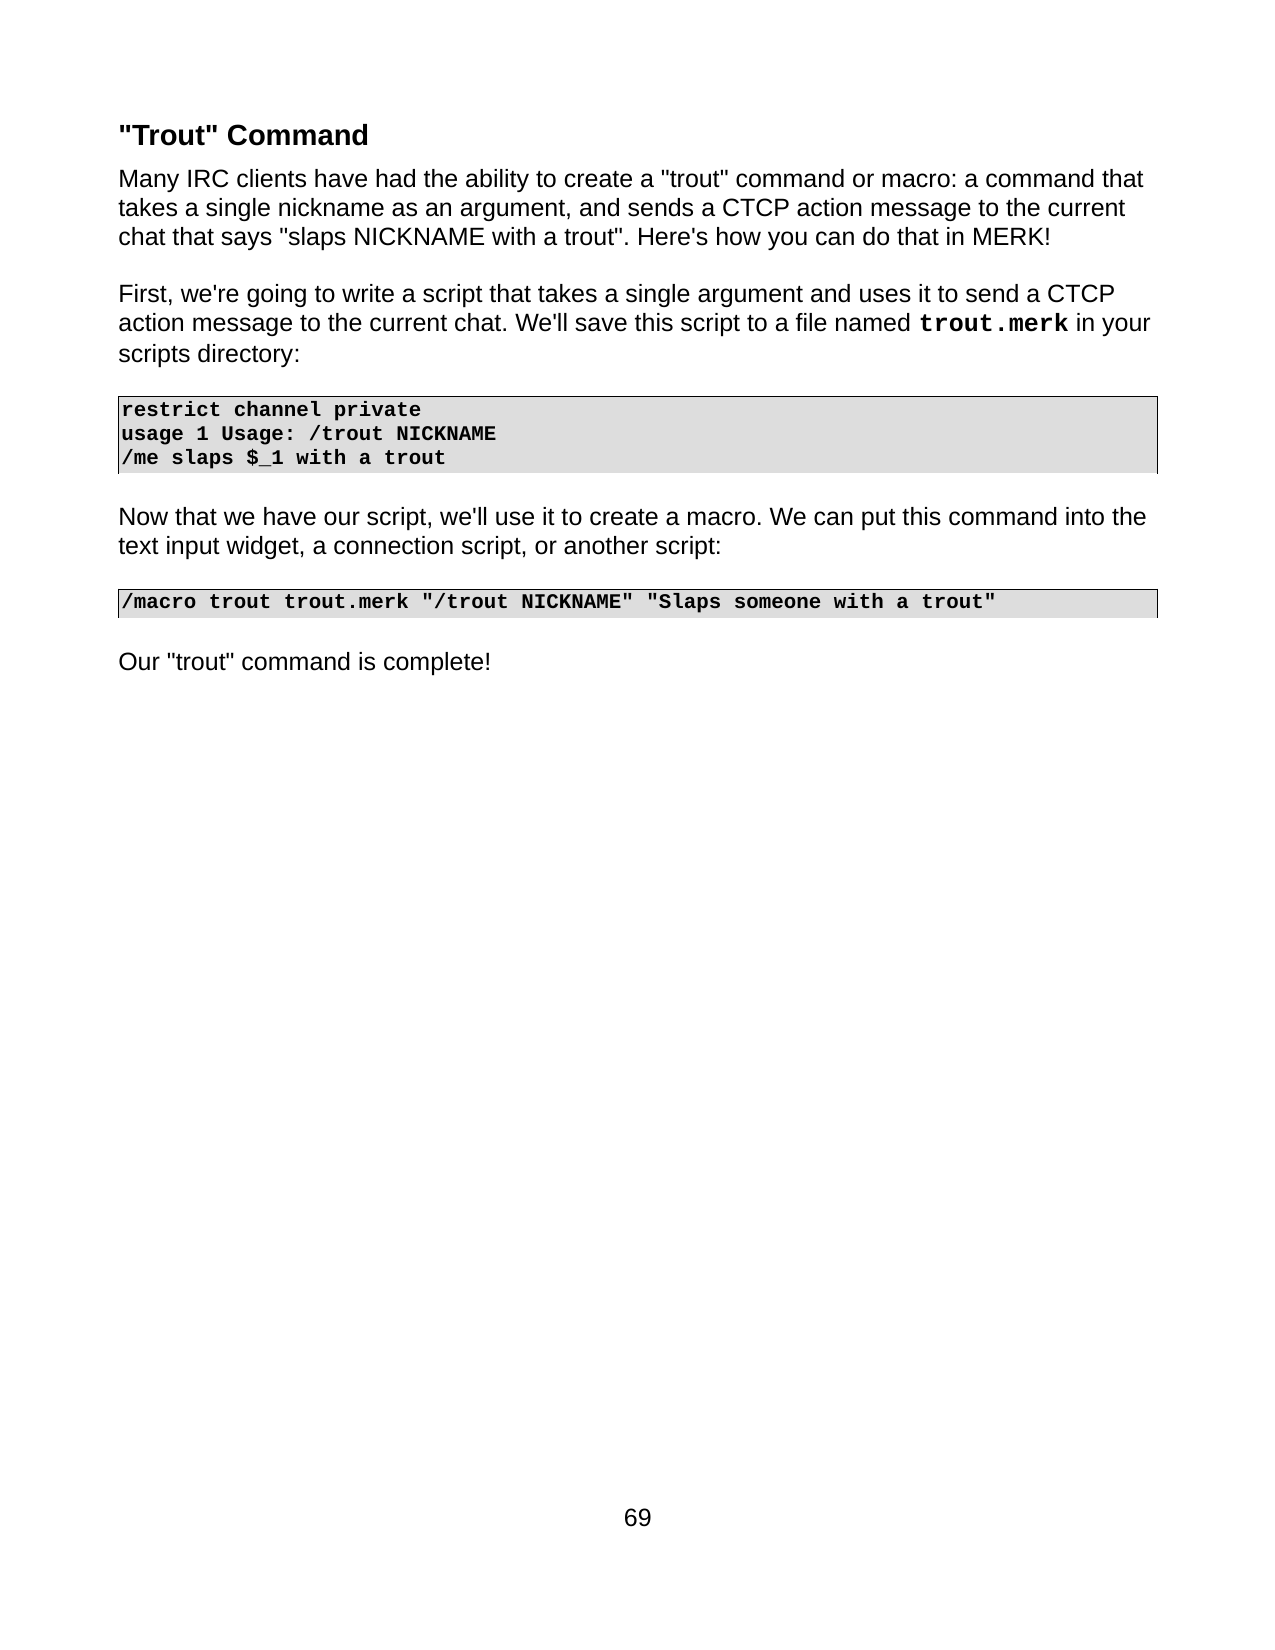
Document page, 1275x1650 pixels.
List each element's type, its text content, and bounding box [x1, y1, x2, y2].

table_header /macro trout trout.merk "/trout NICKNAME" "Slaps someone with a trout" [119, 590, 1157, 618]
text Many IRC clients have had the ability to create a "trout" command or macro: a command that takes a single nickname as an argument, and sends a CTCP action message to the current chat that says "slaps NICKNAME with a trout". Here's how you can do that in MERK! [118, 164, 1157, 250]
text Our "trout" command is complete! [118, 647, 1157, 676]
table_header restrict channel private usage 1 Usage: /trout NICKNAME /me slaps $_1 with a trout [119, 397, 1157, 473]
text Now that we have our script, we'll use it to create a macro. We can put this command into the text input widget, a connection script, or another script: [118, 473, 1157, 560]
text First, we're going to write a script that takes a single argument and uses it to send a CTCP action message to the current chat. We'll save this script to a file named trout.merk in your scripts directory: [118, 279, 1157, 368]
subtitle "Trout" Command [118, 118, 1157, 152]
